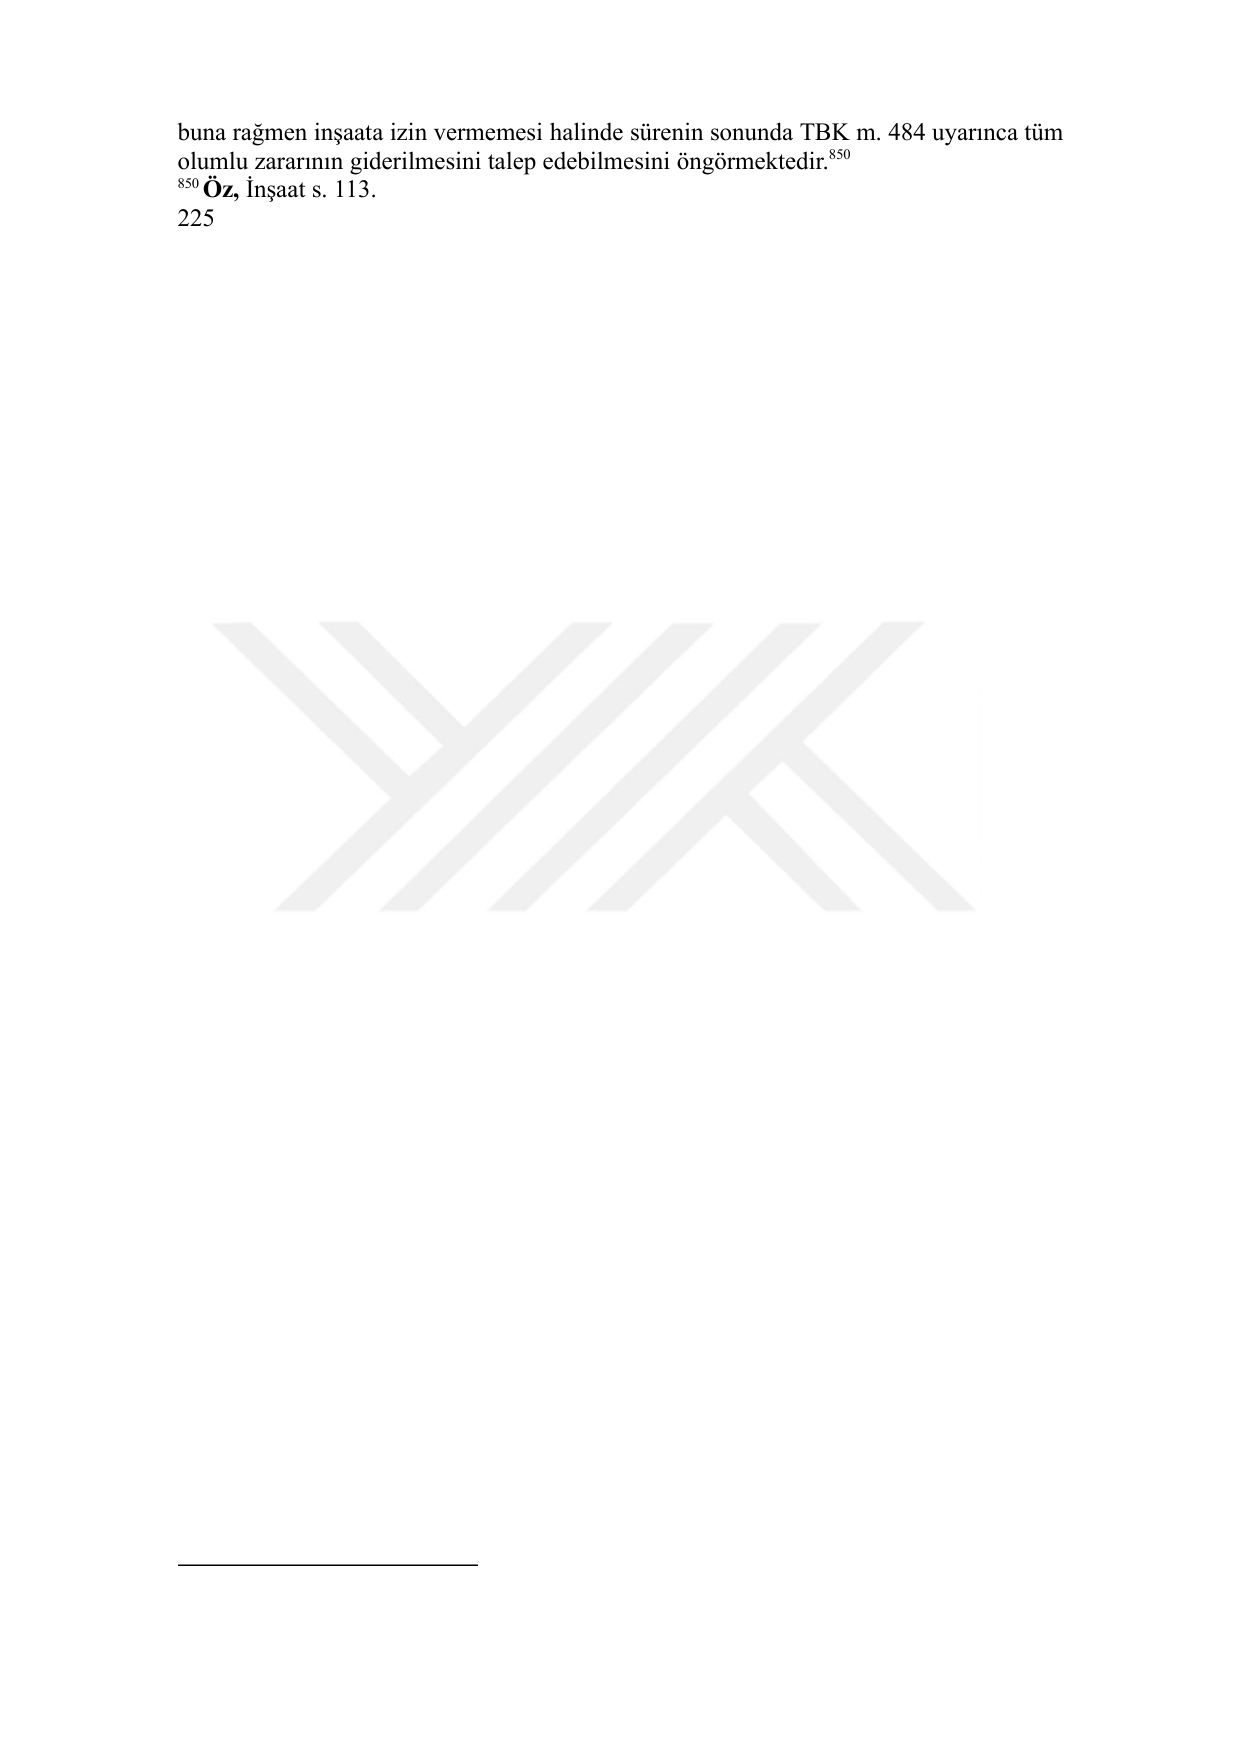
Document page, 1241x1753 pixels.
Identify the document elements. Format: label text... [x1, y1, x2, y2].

text 850 Öz, İnşaat s. 113. [177, 174, 1230, 203]
text 225 [177, 203, 1230, 232]
text olumlu zararının giderilmesini talep edebilmesini öngörmektedir.850 [177, 146, 1230, 174]
picture [206, 612, 982, 921]
picture [175, 1561, 480, 1568]
text buna rağmen inşaata izin vermemesi halinde sürenin sonunda TBK m. 484 uyarınca tüm [177, 117, 1230, 146]
